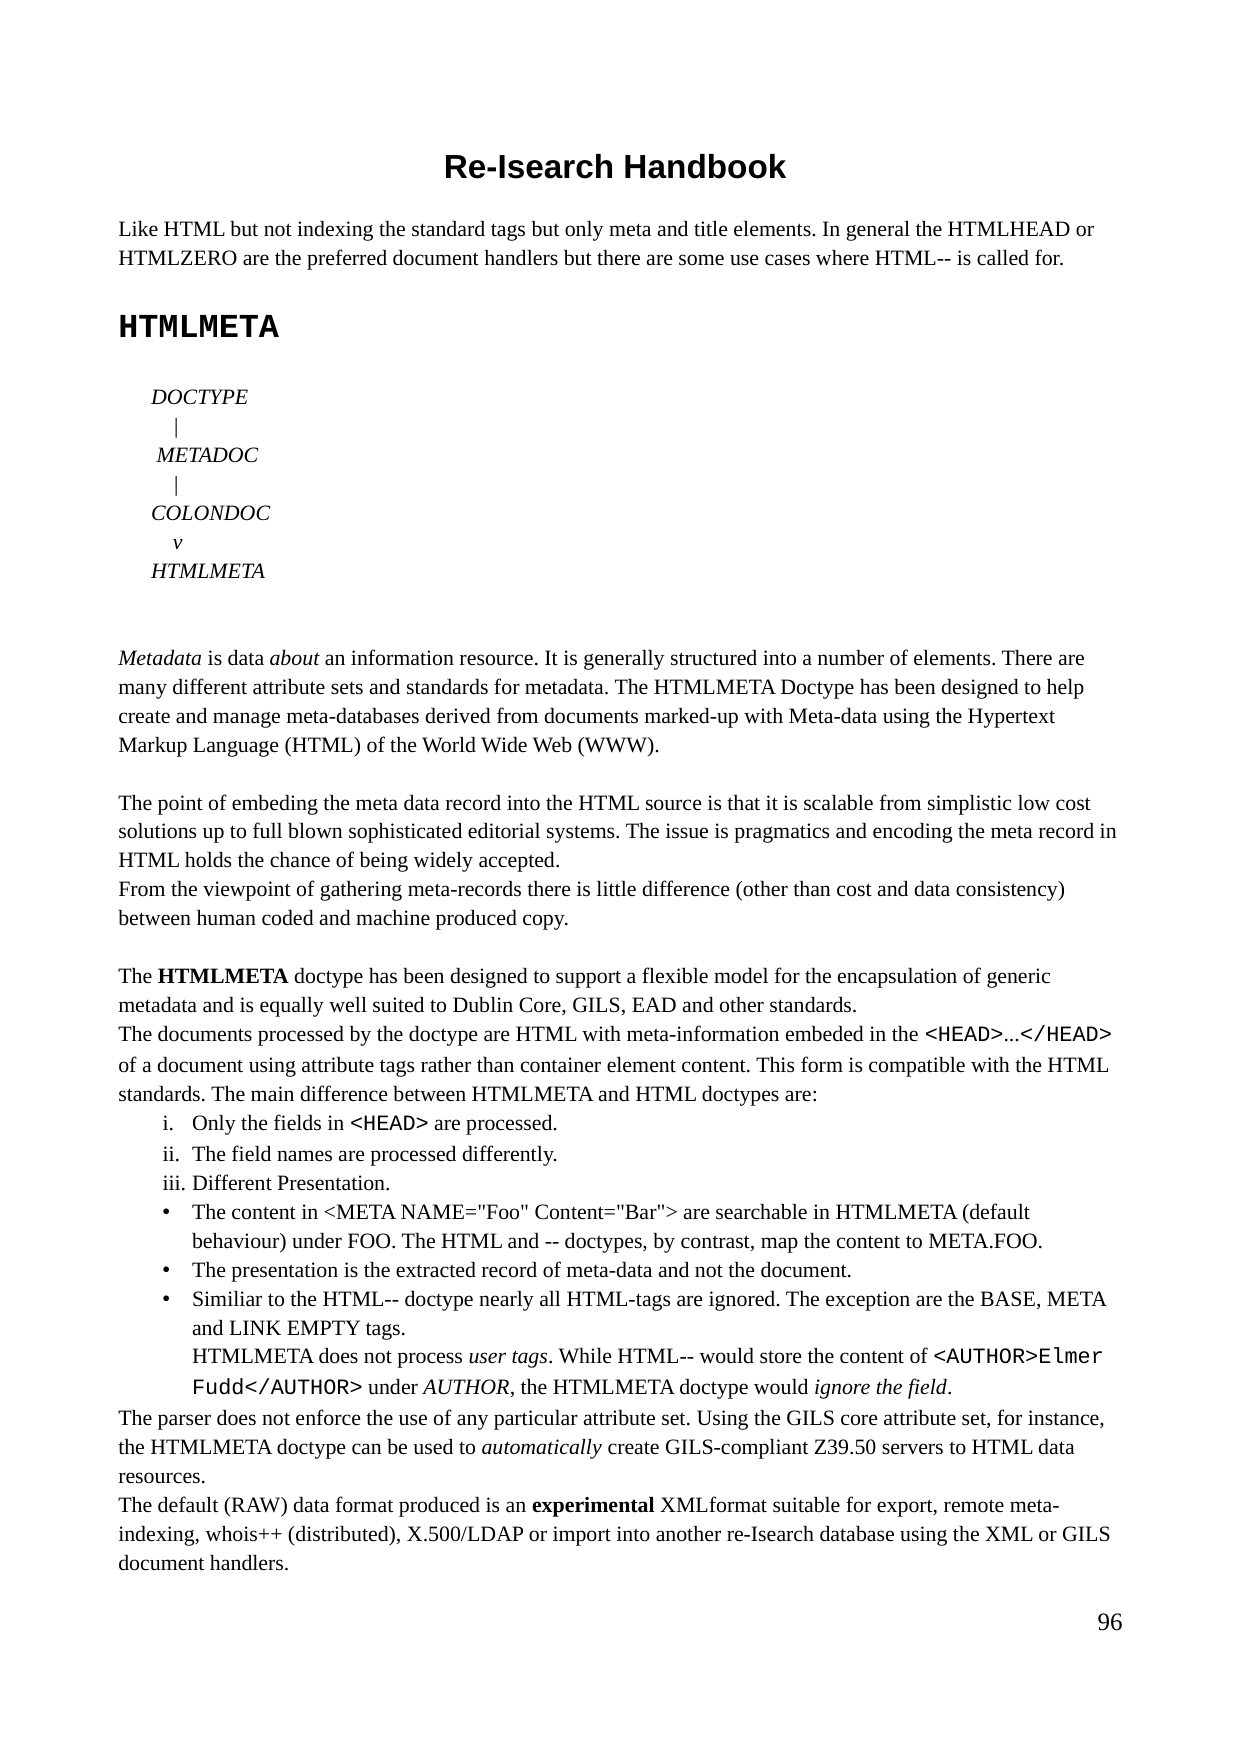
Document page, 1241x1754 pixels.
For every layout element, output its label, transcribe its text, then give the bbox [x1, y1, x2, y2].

text The parser does not enforce the use of any particular attribute set. Using the GILS core attribute set, for instance, the HTMLMETA doctype can be used to automatically create GILS-compliant Z39.50 servers to HTML data resources. [118, 1405, 1122, 1488]
text | [118, 471, 1122, 496]
list Only the fields in <HEAD> are processed. [162, 1110, 1122, 1137]
list Different Presentation. [162, 1170, 1122, 1195]
text Metadata is data about an information resource. It is generally structured into a number of elements. There are many different attribute sets and standards for metadata. The HTMLMETA Doctype has been designed to help create and manage meta-databases derived from documents marked-up with Meta-data using the Hypertext Markup Language (HTML) of the World Wide Web (WWW). [118, 645, 1122, 757]
list The presentation is the extracted record of meta-data and not the document. [162, 1257, 1122, 1282]
text The documents processed by the doctype are HTML with meta-information embeded in the <HEAD>...</HEAD> of a document using attribute tags rather than container element content. This form is compatible with the HTML standards. The main difference between HTMLMETA and HTML doctypes are: [118, 1021, 1122, 1106]
list The field names are processed differently. [162, 1141, 1122, 1166]
text Like HTML but not indexing the standard tags but only meta and title elements. In general the HTMLHEAD or HTMLZERO are the preferred document handlers but there are some use cases where HTML-- is called for. [118, 216, 1122, 270]
text DOCTYPE [118, 384, 1122, 409]
text v [118, 529, 1122, 554]
text The point of embeding the meta data record into the HTML source is that it is scalable from simplistic low cost solutions up to full blown sophisticated editorial systems. The issue is pragmatics and encoding the meta record in HTML holds the chance of being widely accepted. [118, 789, 1122, 873]
text HTMLMETA [118, 558, 1122, 583]
text The HTMLMETA doctype has been designed to support a flexible model for the encapsulation of generic metadata and is equally well suited to Dublin Core, GILS, EAD and other standards. [118, 963, 1122, 1017]
text COLONDOC [118, 500, 1122, 525]
subtitle HTMLMETA [118, 310, 1122, 348]
text | [118, 413, 1122, 438]
text METADOC [118, 442, 1122, 467]
text The default (RAW) data format produced is an experimental XMLformat suitable for export, remote meta-indexing, whois++ (distributed), X.500/LDAP or import into another re-Isearch database using the XML or GILS document handlers. [118, 1492, 1122, 1575]
list The content in <META NAME="Foo" Content="Bar"> are searchable in HTMLMETA (default behaviour) under FOO. The HTML and -- doctypes, by contrast, map the content to META.FOO. [162, 1199, 1122, 1253]
list Similiar to the HTML-- doctype nearly all HTML-tags are ignored. The exception are the BASE, META and LINK EMPTY tags. HTMLMETA does not process user tags. While HTML-- would store the content of <AUTHOR>Elmer Fudd</AUTHOR> under AUTHOR, the HTMLMETA doctype would ignore the field. [162, 1286, 1122, 1401]
text From the viewpoint of gathering meta-records there is little difference (other than cost and data consistency) between human coded and machine produced copy. [118, 876, 1122, 931]
